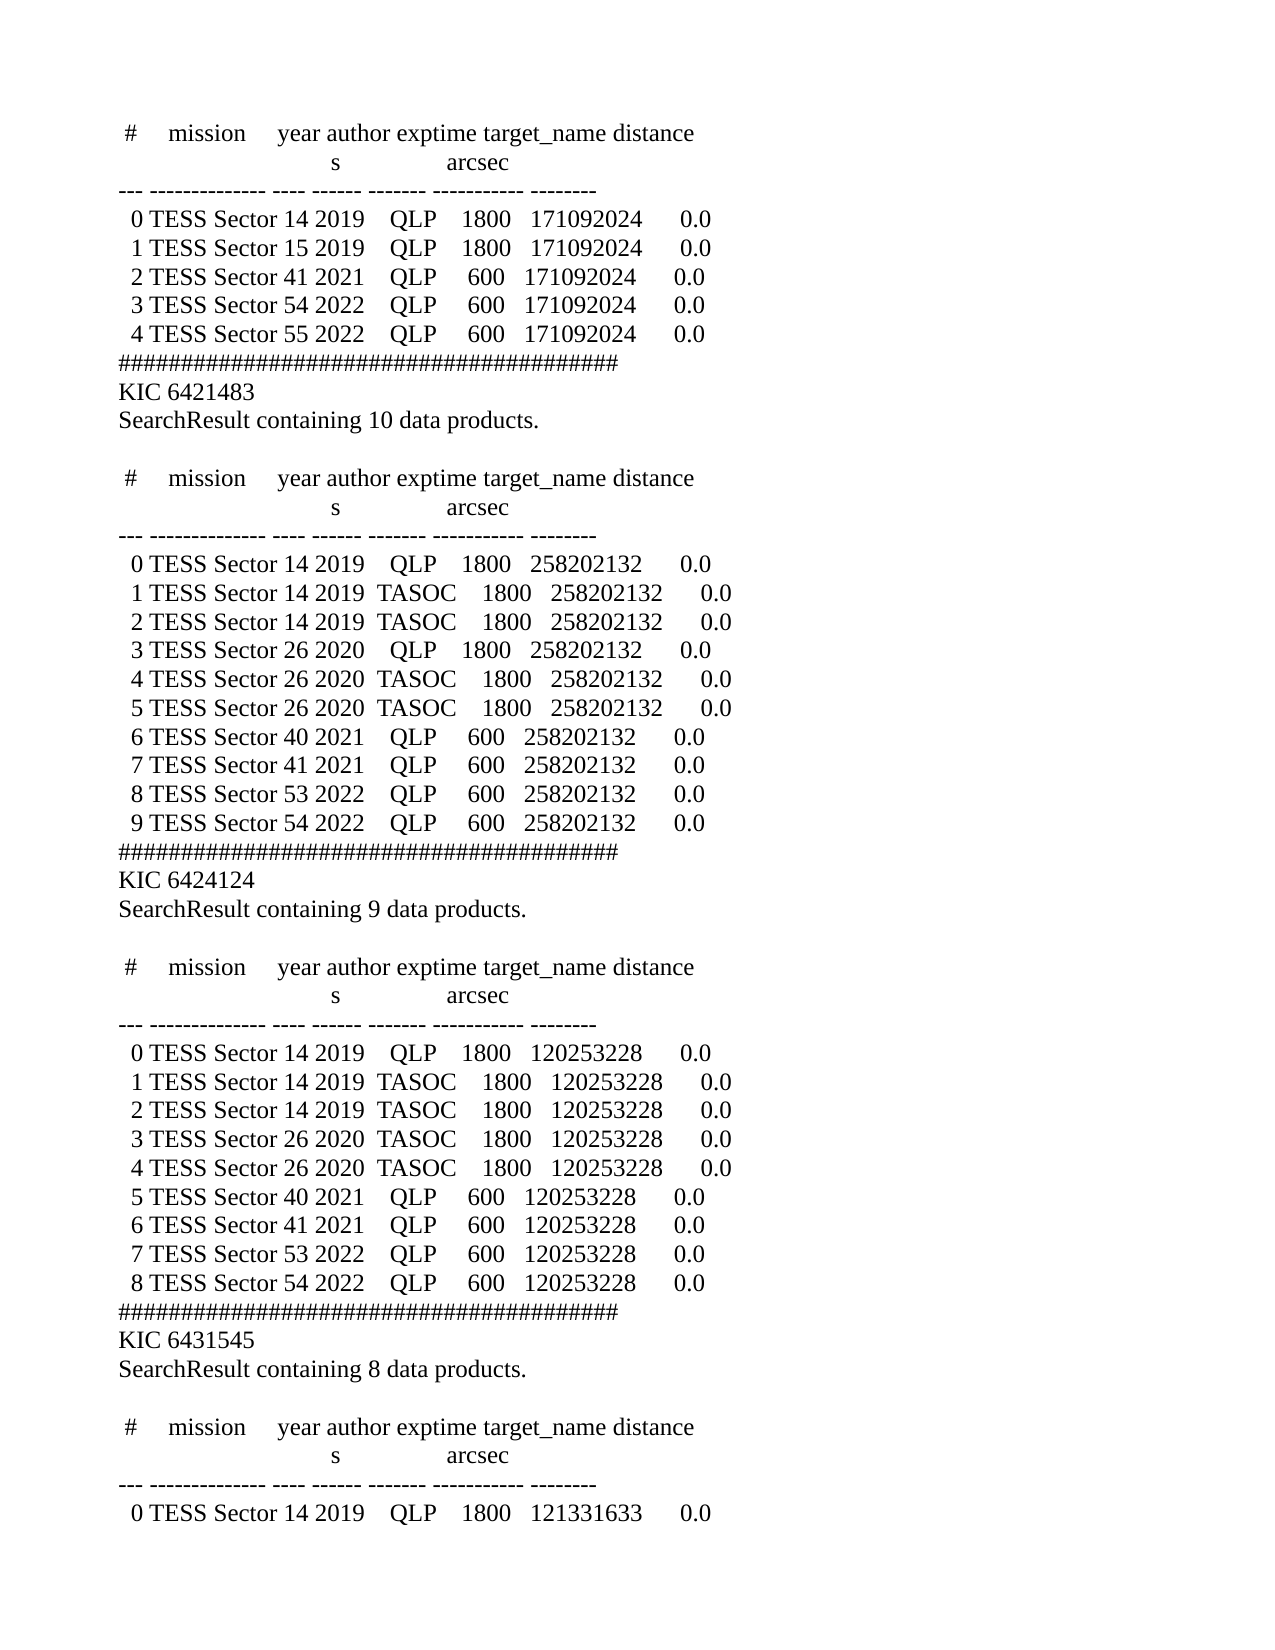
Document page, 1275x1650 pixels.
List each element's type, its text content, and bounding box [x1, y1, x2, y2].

text # mission year author exptime target_name distance [118, 118, 1157, 147]
text --- -------------- ---- ------ ------- ----------- -------- [118, 1009, 1157, 1038]
text 3 TESS Sector 26 2020 QLP 1800 258202132 0.0 [118, 636, 1157, 664]
text 0 TESS Sector 14 2019 QLP 1800 258202132 0.0 [118, 549, 1157, 578]
text 1 TESS Sector 14 2019 TASOC 1800 120253228 0.0 [118, 1067, 1157, 1096]
text 6 TESS Sector 41 2021 QLP 600 120253228 0.0 [118, 1211, 1157, 1239]
text 0 TESS Sector 14 2019 QLP 1800 121331633 0.0 [118, 1498, 1157, 1527]
text 4 TESS Sector 55 2022 QLP 600 171092024 0.0 [118, 319, 1157, 348]
text 6 TESS Sector 40 2021 QLP 600 258202132 0.0 [118, 722, 1157, 751]
text ######################################## [118, 837, 1157, 866]
text 7 TESS Sector 53 2022 QLP 600 120253228 0.0 [118, 1239, 1157, 1268]
text ######################################## [118, 1297, 1157, 1326]
text 2 TESS Sector 41 2021 QLP 600 171092024 0.0 [118, 262, 1157, 291]
text 2 TESS Sector 14 2019 TASOC 1800 120253228 0.0 [118, 1096, 1157, 1124]
text # mission year author exptime target_name distance [118, 952, 1157, 981]
text 3 TESS Sector 26 2020 TASOC 1800 120253228 0.0 [118, 1124, 1157, 1153]
text 4 TESS Sector 26 2020 TASOC 1800 120253228 0.0 [118, 1153, 1157, 1182]
text 0 TESS Sector 14 2019 QLP 1800 171092024 0.0 [118, 204, 1157, 233]
text 7 TESS Sector 41 2021 QLP 600 258202132 0.0 [118, 751, 1157, 779]
text 1 TESS Sector 14 2019 TASOC 1800 258202132 0.0 [118, 578, 1157, 607]
text SearchResult containing 8 data products. [118, 1354, 1157, 1383]
text s arcsec [118, 492, 1157, 521]
text ######################################## [118, 348, 1157, 377]
text SearchResult containing 9 data products. [118, 894, 1157, 923]
text KIC 6421483 [118, 377, 1157, 406]
text 0 TESS Sector 14 2019 QLP 1800 120253228 0.0 [118, 1038, 1157, 1067]
text 5 TESS Sector 26 2020 TASOC 1800 258202132 0.0 [118, 693, 1157, 722]
text 1 TESS Sector 15 2019 QLP 1800 171092024 0.0 [118, 233, 1157, 262]
text 9 TESS Sector 54 2022 QLP 600 258202132 0.0 [118, 808, 1157, 837]
text 4 TESS Sector 26 2020 TASOC 1800 258202132 0.0 [118, 664, 1157, 693]
text KIC 6431545 [118, 1326, 1157, 1354]
text --- -------------- ---- ------ ------- ----------- -------- [118, 1469, 1157, 1498]
text SearchResult containing 10 data products. [118, 406, 1157, 434]
text s arcsec [118, 147, 1157, 176]
text # mission year author exptime target_name distance [118, 463, 1157, 492]
text # mission year author exptime target_name distance [118, 1412, 1157, 1441]
text s arcsec [118, 1441, 1157, 1469]
text --- -------------- ---- ------ ------- ----------- -------- [118, 521, 1157, 549]
text 3 TESS Sector 54 2022 QLP 600 171092024 0.0 [118, 291, 1157, 319]
text s arcsec [118, 981, 1157, 1009]
text 5 TESS Sector 40 2021 QLP 600 120253228 0.0 [118, 1182, 1157, 1211]
text KIC 6424124 [118, 866, 1157, 894]
text 8 TESS Sector 53 2022 QLP 600 258202132 0.0 [118, 779, 1157, 808]
text --- -------------- ---- ------ ------- ----------- -------- [118, 176, 1157, 204]
text 8 TESS Sector 54 2022 QLP 600 120253228 0.0 [118, 1268, 1157, 1297]
text 2 TESS Sector 14 2019 TASOC 1800 258202132 0.0 [118, 607, 1157, 636]
